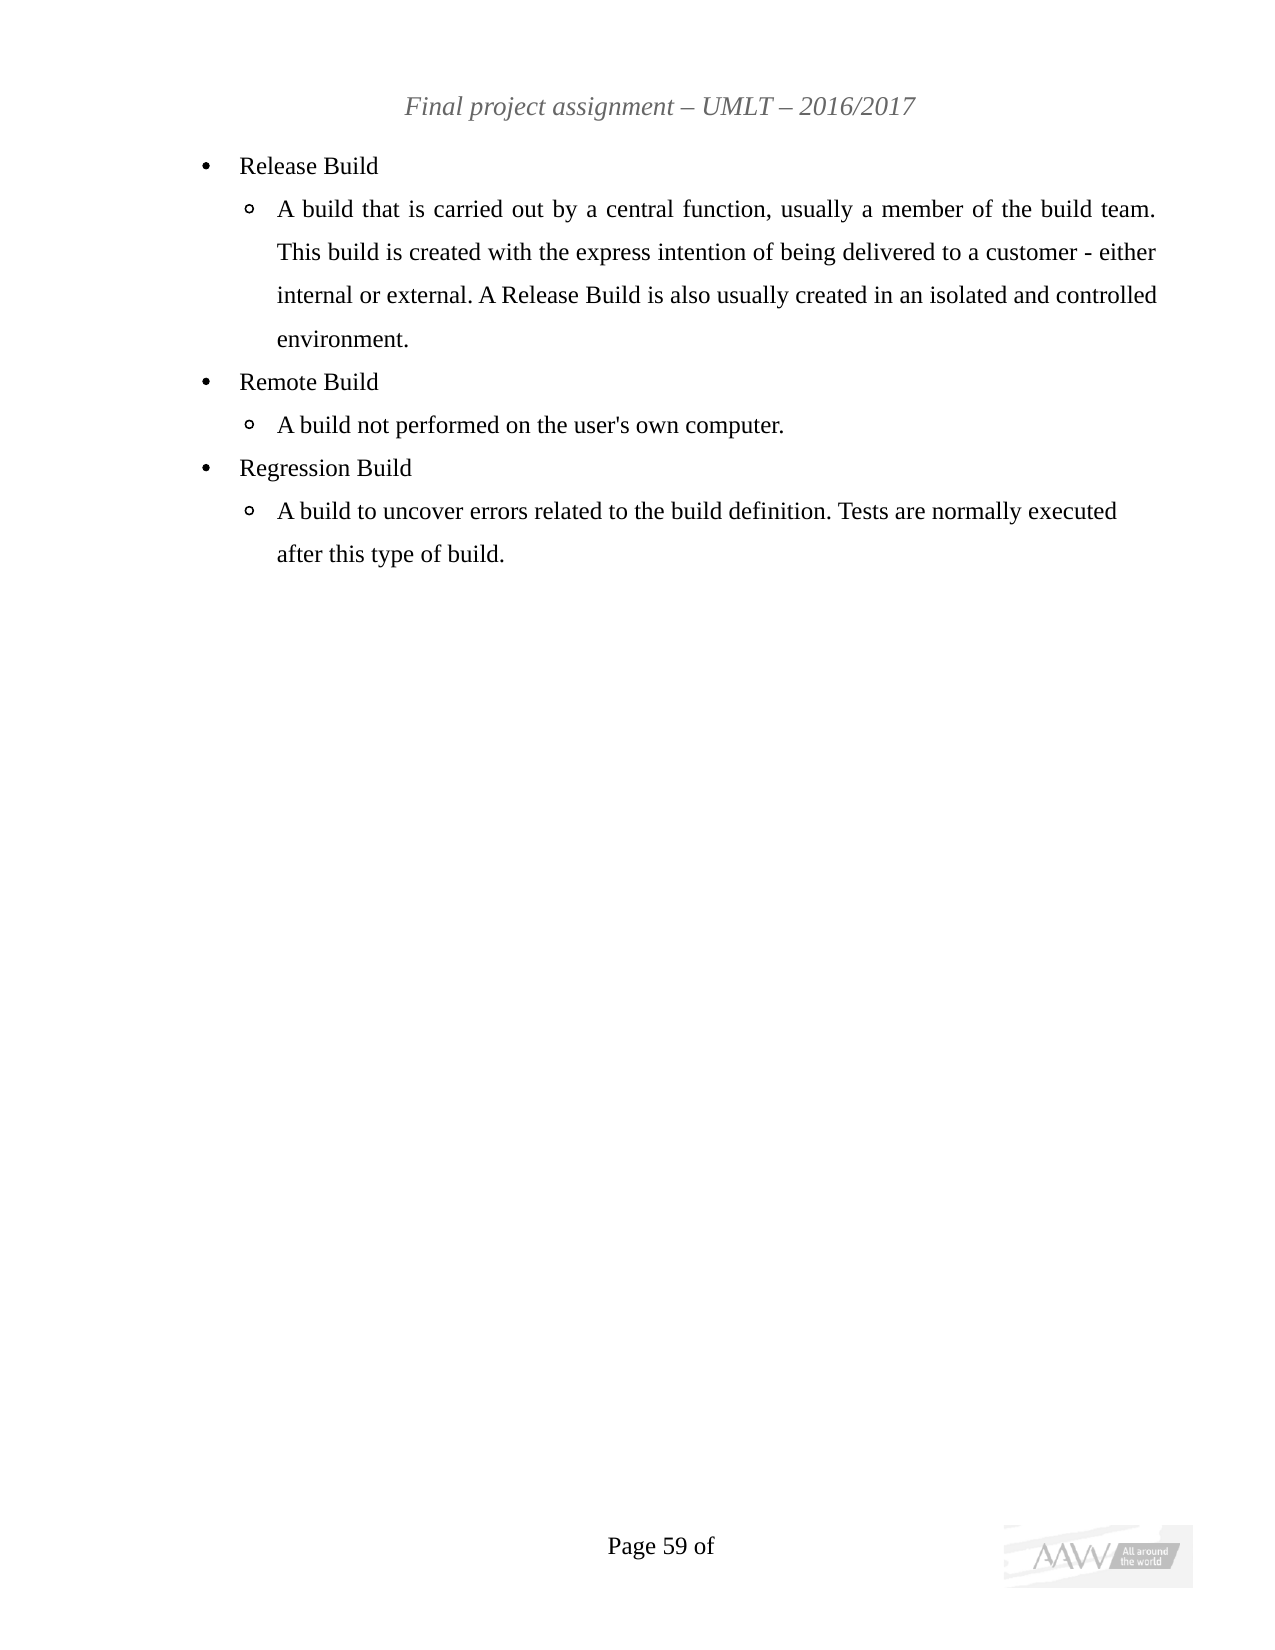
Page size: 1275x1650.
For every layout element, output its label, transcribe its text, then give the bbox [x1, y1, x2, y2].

picture [1003, 1525, 1193, 1588]
list A build not performed on the user's own computer. [239, 410, 1158, 439]
list Release Build [202, 151, 1158, 180]
list Remote Build [202, 367, 1158, 396]
list A build that is carried out by a central function, usually a member of the build team. This build is created with the express intention of being delivered to a customer - either internal or external. A Release Build is also usually created in an isolated and controlled environment. [239, 194, 1158, 352]
list A build to uncover errors related to the build definition. Tests are normally executed after this type of build. [239, 496, 1158, 611]
list Regression Build [202, 453, 1158, 482]
